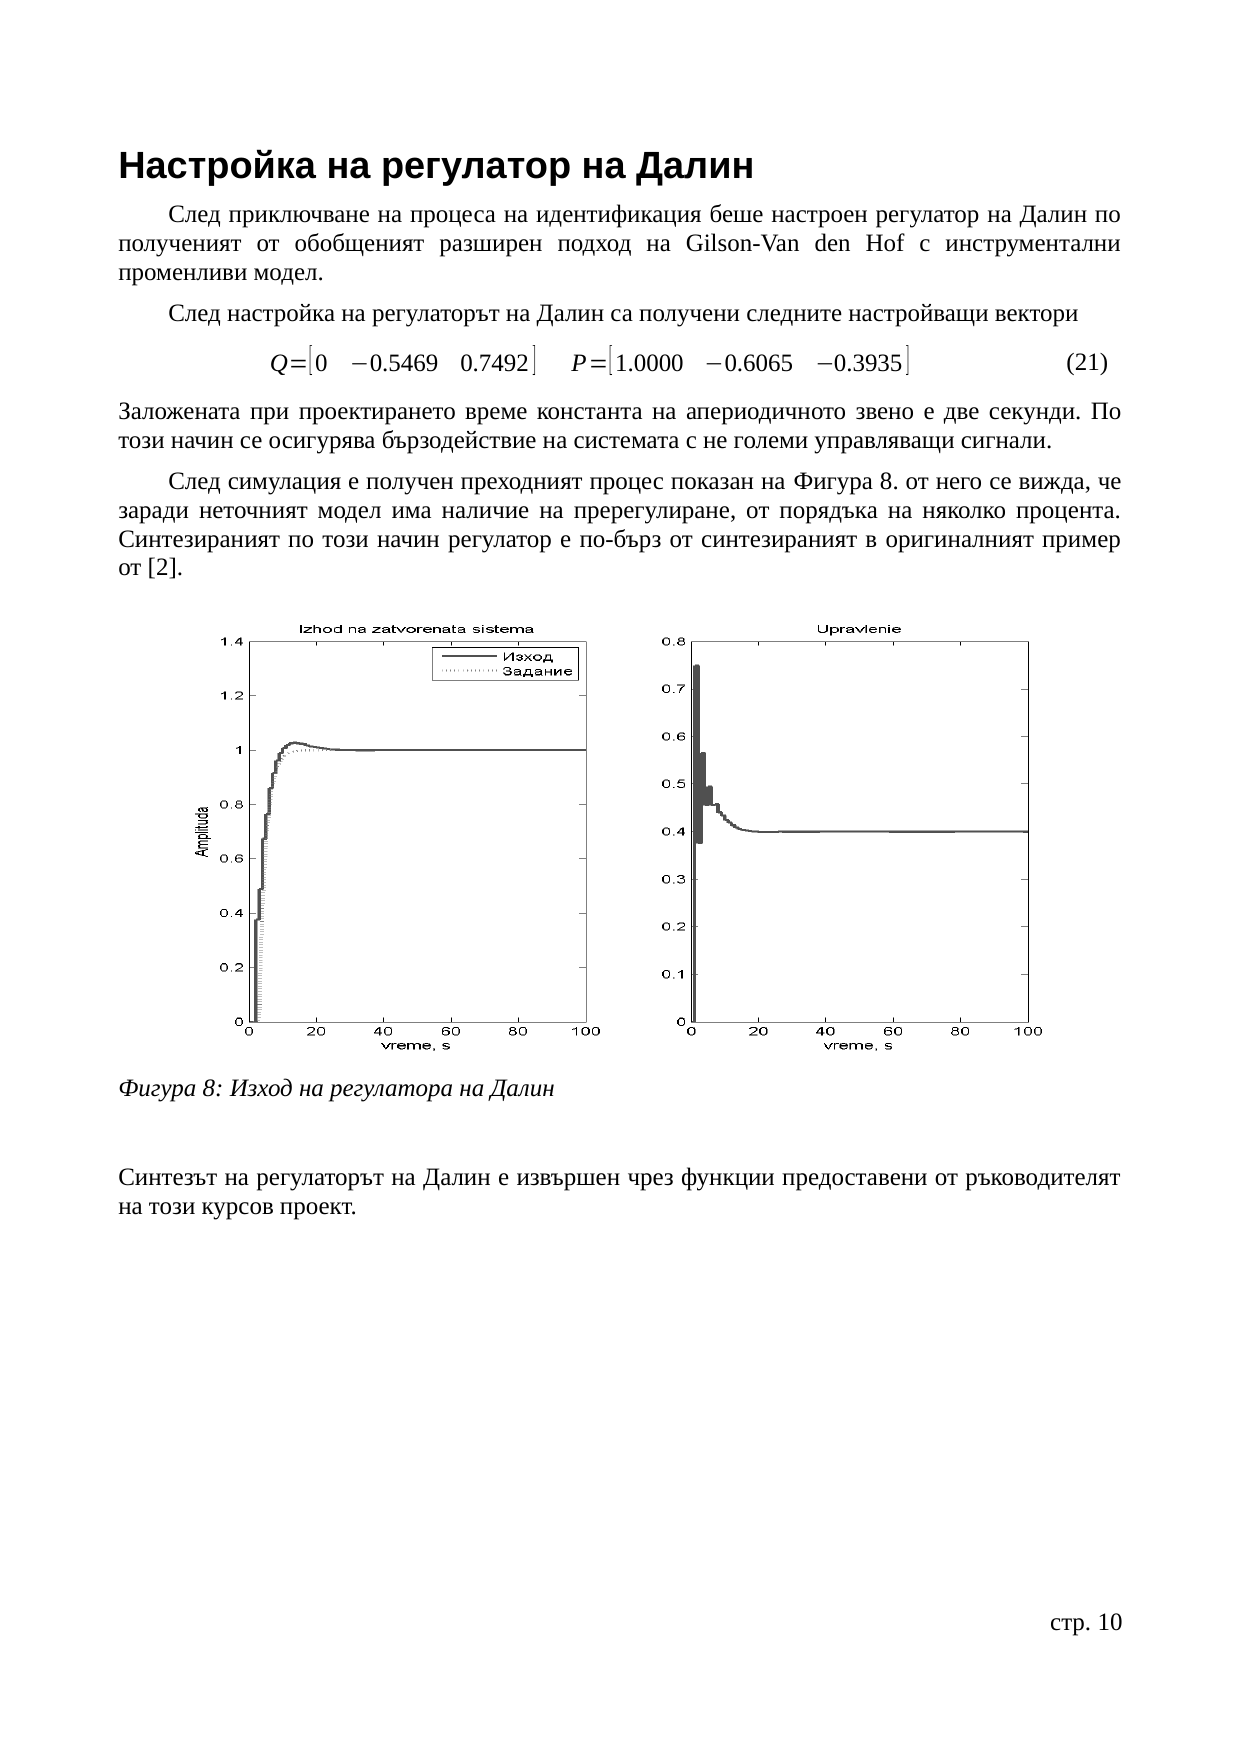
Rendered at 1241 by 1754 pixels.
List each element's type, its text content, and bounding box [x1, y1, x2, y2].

text Синтезът на регулаторът на Далин е извършен чрез функции предоставени от ръководителят на този курсов проект. [118, 1162, 1122, 1220]
subtitle Настройка на регулатор на Далин [118, 143, 1122, 187]
text След симулация е получен преходният процес показан на Фигура 8. от него се вижда, че заради неточният модел има наличие на пререгулиране, от порядъка на няколко процента. Синтезираният по този начин регулатор е по-бърз от синтезираният в оригиналният пример от [2]. [118, 466, 1122, 581]
text Заложената при проектирането време константа на апериодичното звено е две секунди. По този начин се осигурява бързодействие на системата с не големи управляващи сигнали. [118, 396, 1122, 454]
text След настройка на регулаторът на Далин са получени следните настройващи вектори [118, 298, 1122, 327]
table_header (21) [1010, 339, 1122, 396]
picture [118, 606, 1123, 1073]
text След приключване на процеса на идентификация беше настроен регулатор на Далин по полученият от обобщеният разширен подход на Gilson-Van den Hof с инструментални променливи модел. [118, 199, 1122, 286]
text Фигура 8: Изход на регулатора на Далин [118, 1073, 1122, 1101]
table_header [118, 339, 1010, 396]
